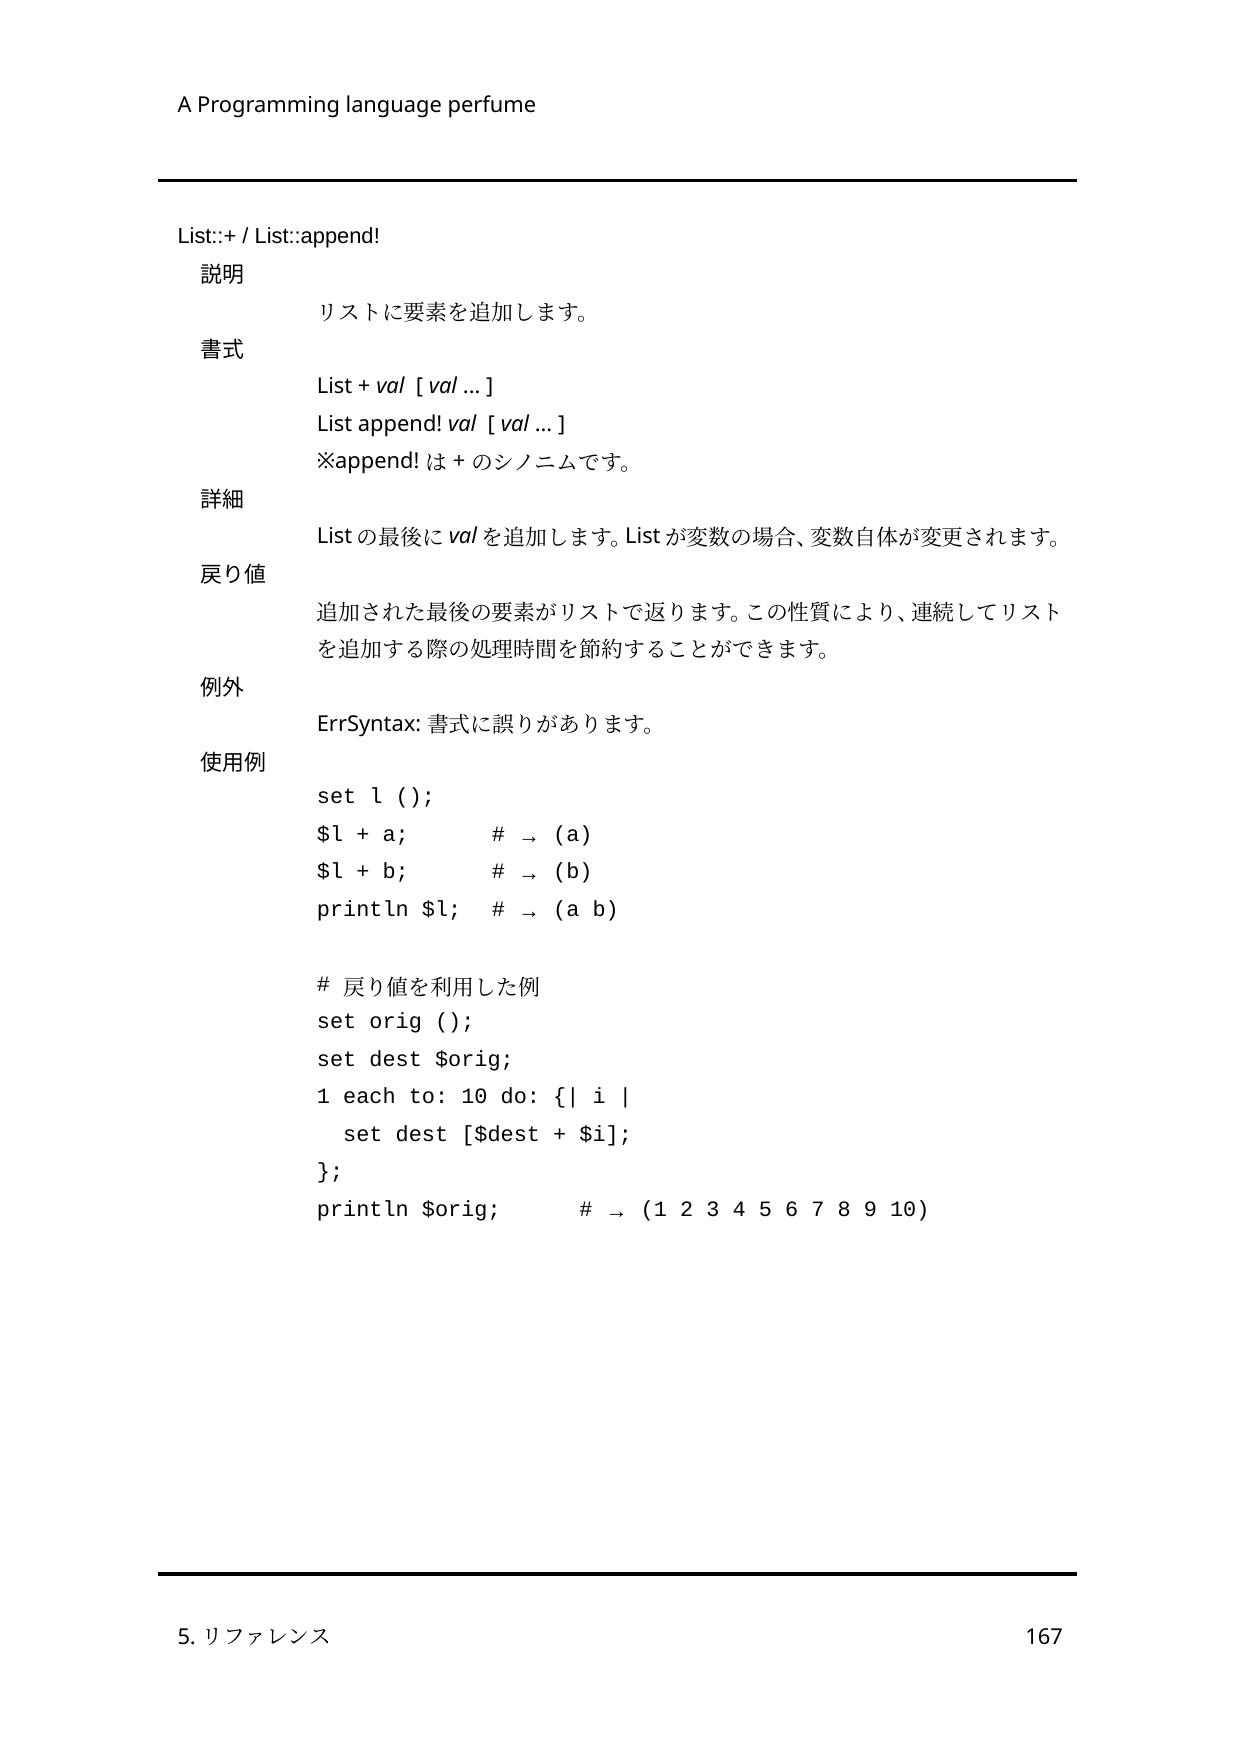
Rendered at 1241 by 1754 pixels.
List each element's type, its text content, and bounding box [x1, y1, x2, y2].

table_cell 使用例 [200, 742, 317, 1229]
table_header 説明 [200, 254, 317, 329]
table_cell 戻り値 [200, 554, 317, 667]
table_cell 詳細 [200, 479, 317, 554]
subtitle List::+ / List::append! [177, 217, 1063, 254]
table_cell set l (); $l + a; # → (a) $l + b; # → (b) println $l; # → (a b) # 戻り値を利用した例 set orig (); set dest $orig; 1 each to: 10 do: {| i | set dest [$dest + $i]; }; println $orig; # → (1 2 3 4 5 6 7 8 9 10) [317, 742, 1063, 1229]
table_cell List + val [ val ... ] List append! val [ val ... ] ※append! は + のシノニムです。 [317, 329, 1063, 479]
table_cell 書式 [200, 329, 317, 479]
table_cell 追加された最後の要素がリストで返ります。この性質により、連続してリストを追加する際の処理時間を節約することができます。 [317, 554, 1063, 667]
table_cell ErrSyntax: 書式に誤りがあります。 [317, 667, 1063, 742]
table_cell 例外 [200, 667, 317, 742]
table_header リストに要素を追加します。 [317, 254, 1063, 329]
table_cell Listの最後にvalを追加します。Listが変数の場合、変数自体が変更されます。 [317, 479, 1063, 554]
